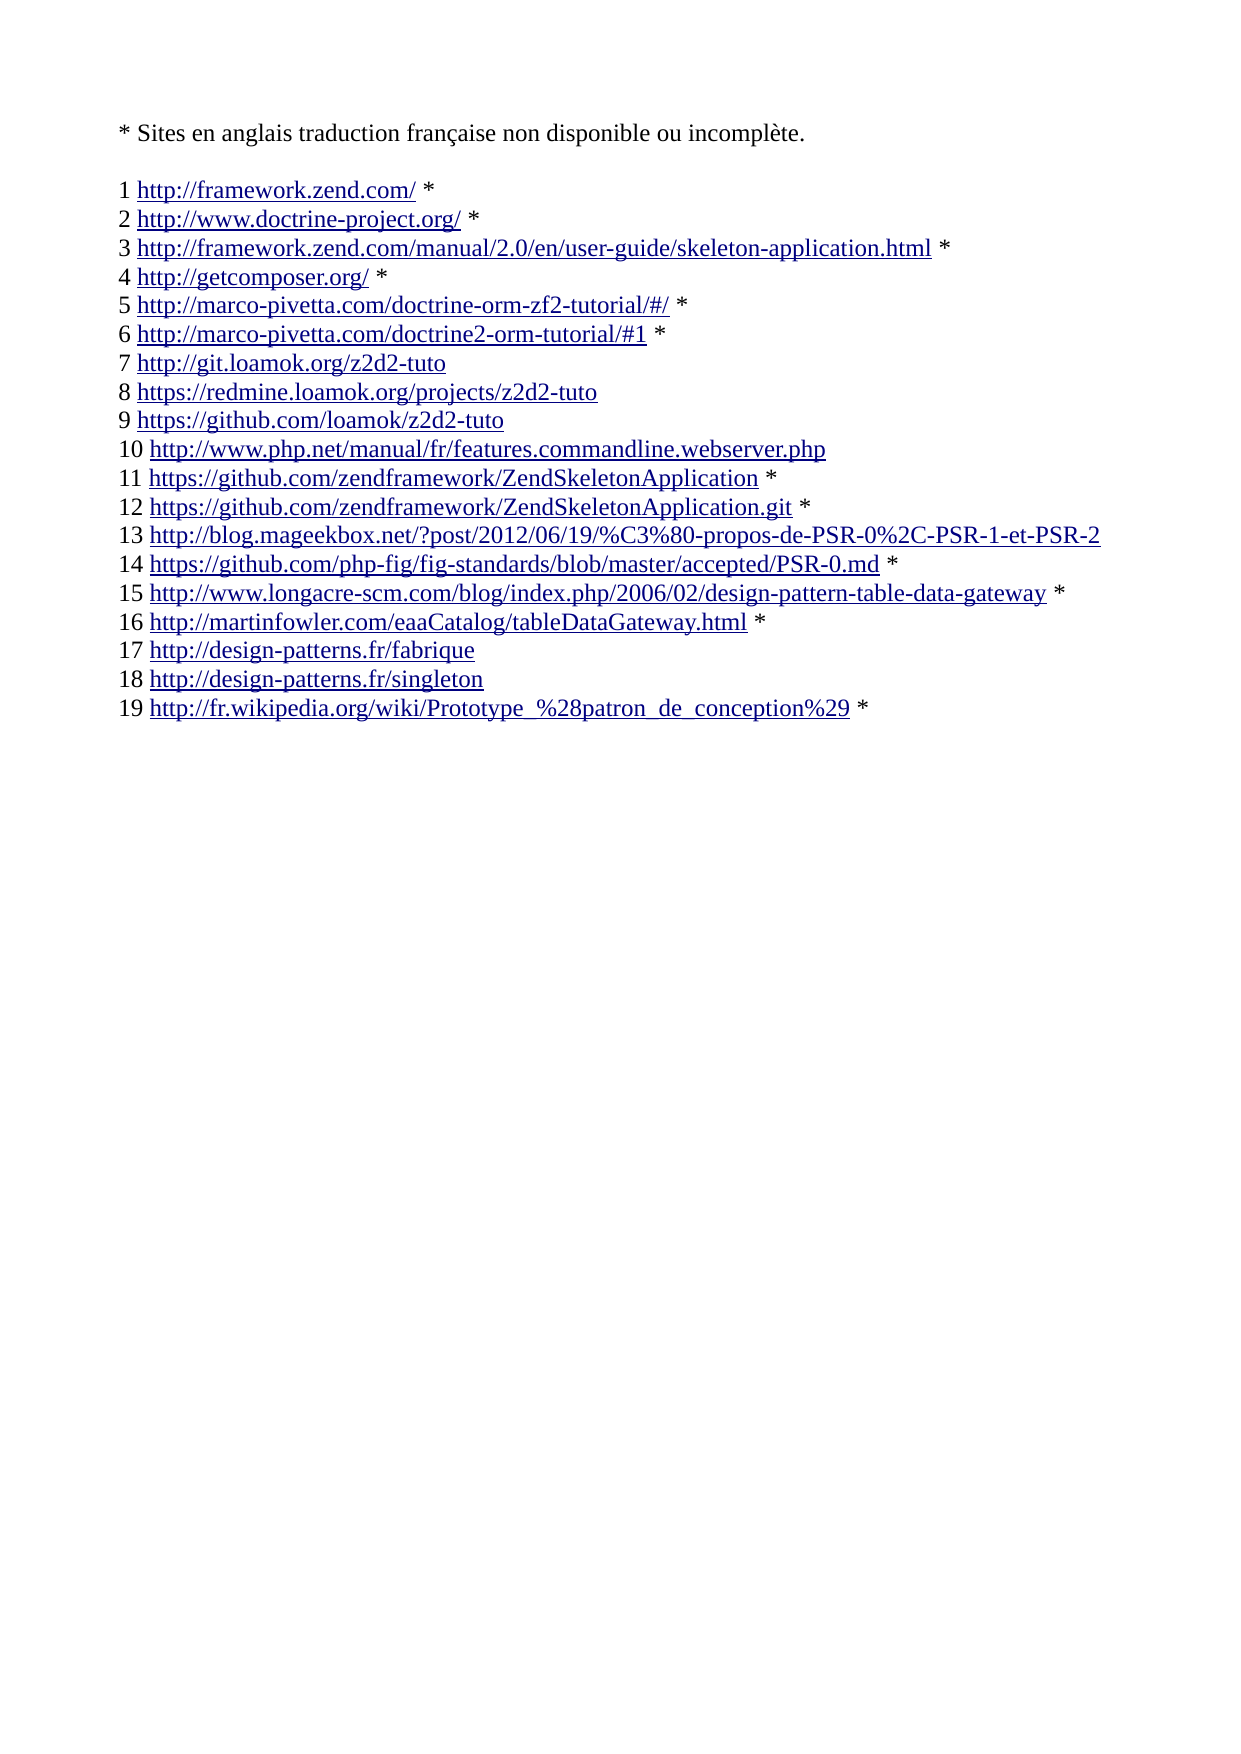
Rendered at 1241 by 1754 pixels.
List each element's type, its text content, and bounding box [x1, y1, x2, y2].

text 19 http://fr.wikipedia.org/wiki/Prototype_%28patron_de_conception%29 * [118, 693, 1122, 722]
text * Sites en anglais traduction française non disponible ou incomplète. [118, 118, 1122, 147]
text 5 http://marco-pivetta.com/doctrine-orm-zf2-tutorial/#/ * [118, 291, 1122, 319]
text 11 https://github.com/zendframework/ZendSkeletonApplication * [118, 463, 1122, 492]
text 9 https://github.com/loamok/z2d2-tuto [118, 406, 1122, 434]
text 7 http://git.loamok.org/z2d2-tuto [118, 348, 1122, 377]
text 17 http://design-patterns.fr/fabrique [118, 636, 1122, 664]
text 10 http://www.php.net/manual/fr/features.commandline.webserver.php [118, 434, 1122, 463]
text 3 http://framework.zend.com/manual/2.0/en/user-guide/skeleton-application.html * [118, 233, 1122, 262]
text 2 http://www.doctrine-project.org/ * [118, 204, 1122, 233]
text 4 http://getcomposer.org/ * [118, 262, 1122, 291]
text 8 https://redmine.loamok.org/projects/z2d2-tuto [118, 377, 1122, 406]
text 18 http://design-patterns.fr/singleton [118, 664, 1122, 693]
text 15 http://www.longacre-scm.com/blog/index.php/2006/02/design-pattern-table-data-gateway * [118, 578, 1122, 607]
text 16 http://martinfowler.com/eaaCatalog/tableDataGateway.html * [118, 607, 1122, 636]
text 6 http://marco-pivetta.com/doctrine2-orm-tutorial/#1 * [118, 319, 1122, 348]
text 13 http://blog.mageekbox.net/?post/2012/06/19/%C3%80-propos-de-PSR-0%2C-PSR-1-et-PSR-2 [118, 521, 1122, 549]
text 1 http://framework.zend.com/ * [118, 176, 1122, 204]
text 14 https://github.com/php-fig/fig-standards/blob/master/accepted/PSR-0.md * [118, 549, 1122, 578]
text 12 https://github.com/zendframework/ZendSkeletonApplication.git * [118, 492, 1122, 521]
